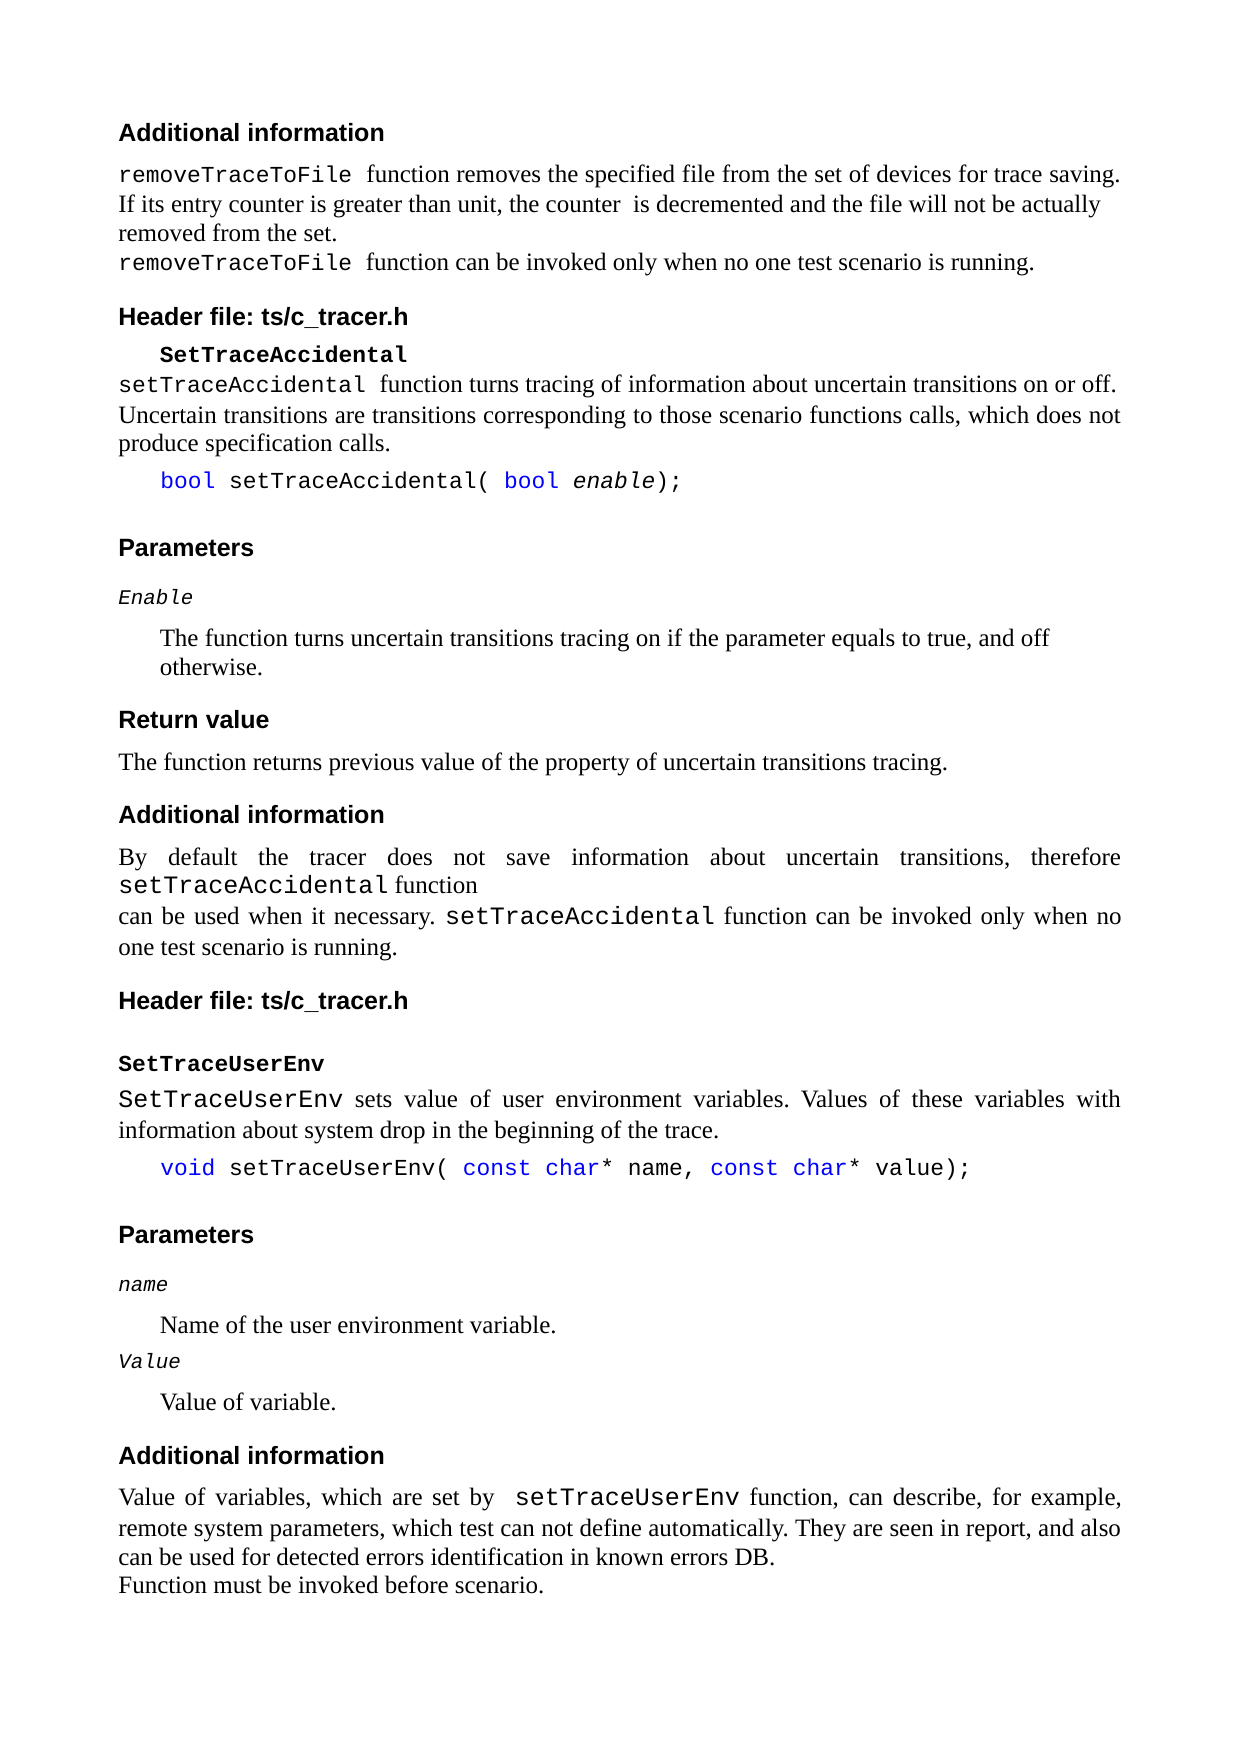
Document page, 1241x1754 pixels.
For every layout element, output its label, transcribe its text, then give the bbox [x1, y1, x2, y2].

text SetTraceUserEnv sets value of user environment variables. Values of these variables with information about system drop in the beginning of the trace. [118, 1084, 1122, 1144]
text Value of variable. [159, 1387, 1122, 1416]
text bool setTraceAccidental( bool enable); [160, 470, 1122, 496]
text removeTraceToFile function removes the specified file from the set of devices for trace saving. If its entry counter is greater than unit, the counter is decremented and the file will not be actually [118, 159, 1122, 218]
subtitle Header file: ts/c_tracer.h [118, 302, 1122, 331]
text Value of variables, which are set by setTraceUserEnv function, can describe, for example, remote system parameters, which test can not define automatically. They are seen in report, and also can be used for detected errors identification in known errors DB. [118, 1482, 1122, 1571]
text setTraceAccidental function turns tracing of information about uncertain transitions on or off. [118, 369, 1122, 400]
text The function returns previous value of the property of uncertain transitions tracing. [118, 747, 1122, 776]
subtitle Header file: ts/c_tracer.h [118, 986, 1122, 1015]
subtitle Parameters [118, 1220, 1122, 1249]
text void setTraceUserEnv( const char* name, const char* value); [160, 1156, 1122, 1182]
text can be used when it necessary. setTraceAccidental function can be invoked only when no one test scenario is running. [118, 901, 1122, 961]
text SetTraceAccidental [159, 343, 1122, 369]
text removed from the set. [118, 218, 1122, 247]
text Name of the user environment variable. [159, 1310, 1122, 1338]
subtitle Additional information [118, 1441, 1122, 1470]
subtitle Additional information [118, 801, 1122, 829]
text removeTraceToFile function can be invoked only when no one test scenario is running. [118, 247, 1122, 277]
subtitle Return value [118, 706, 1122, 734]
text name [118, 1274, 1122, 1297]
text The function turns uncertain transitions tracing on if the parameter equals to true, and off otherwise. [159, 623, 1122, 681]
subtitle SetTraceUserEnv [118, 1052, 1122, 1078]
text Function must be invoked before scenario. [118, 1571, 1122, 1599]
text Value [118, 1351, 1122, 1375]
text Enable [118, 587, 1122, 611]
text By default the tracer does not save information about uncertain transitions, therefore setTraceAccidental function [118, 842, 1122, 901]
text Uncertain transitions are transitions corresponding to those scenario functions calls, which does not produce specification calls. [118, 400, 1122, 457]
subtitle Additional information [118, 118, 1122, 147]
subtitle Parameters [118, 533, 1122, 562]
